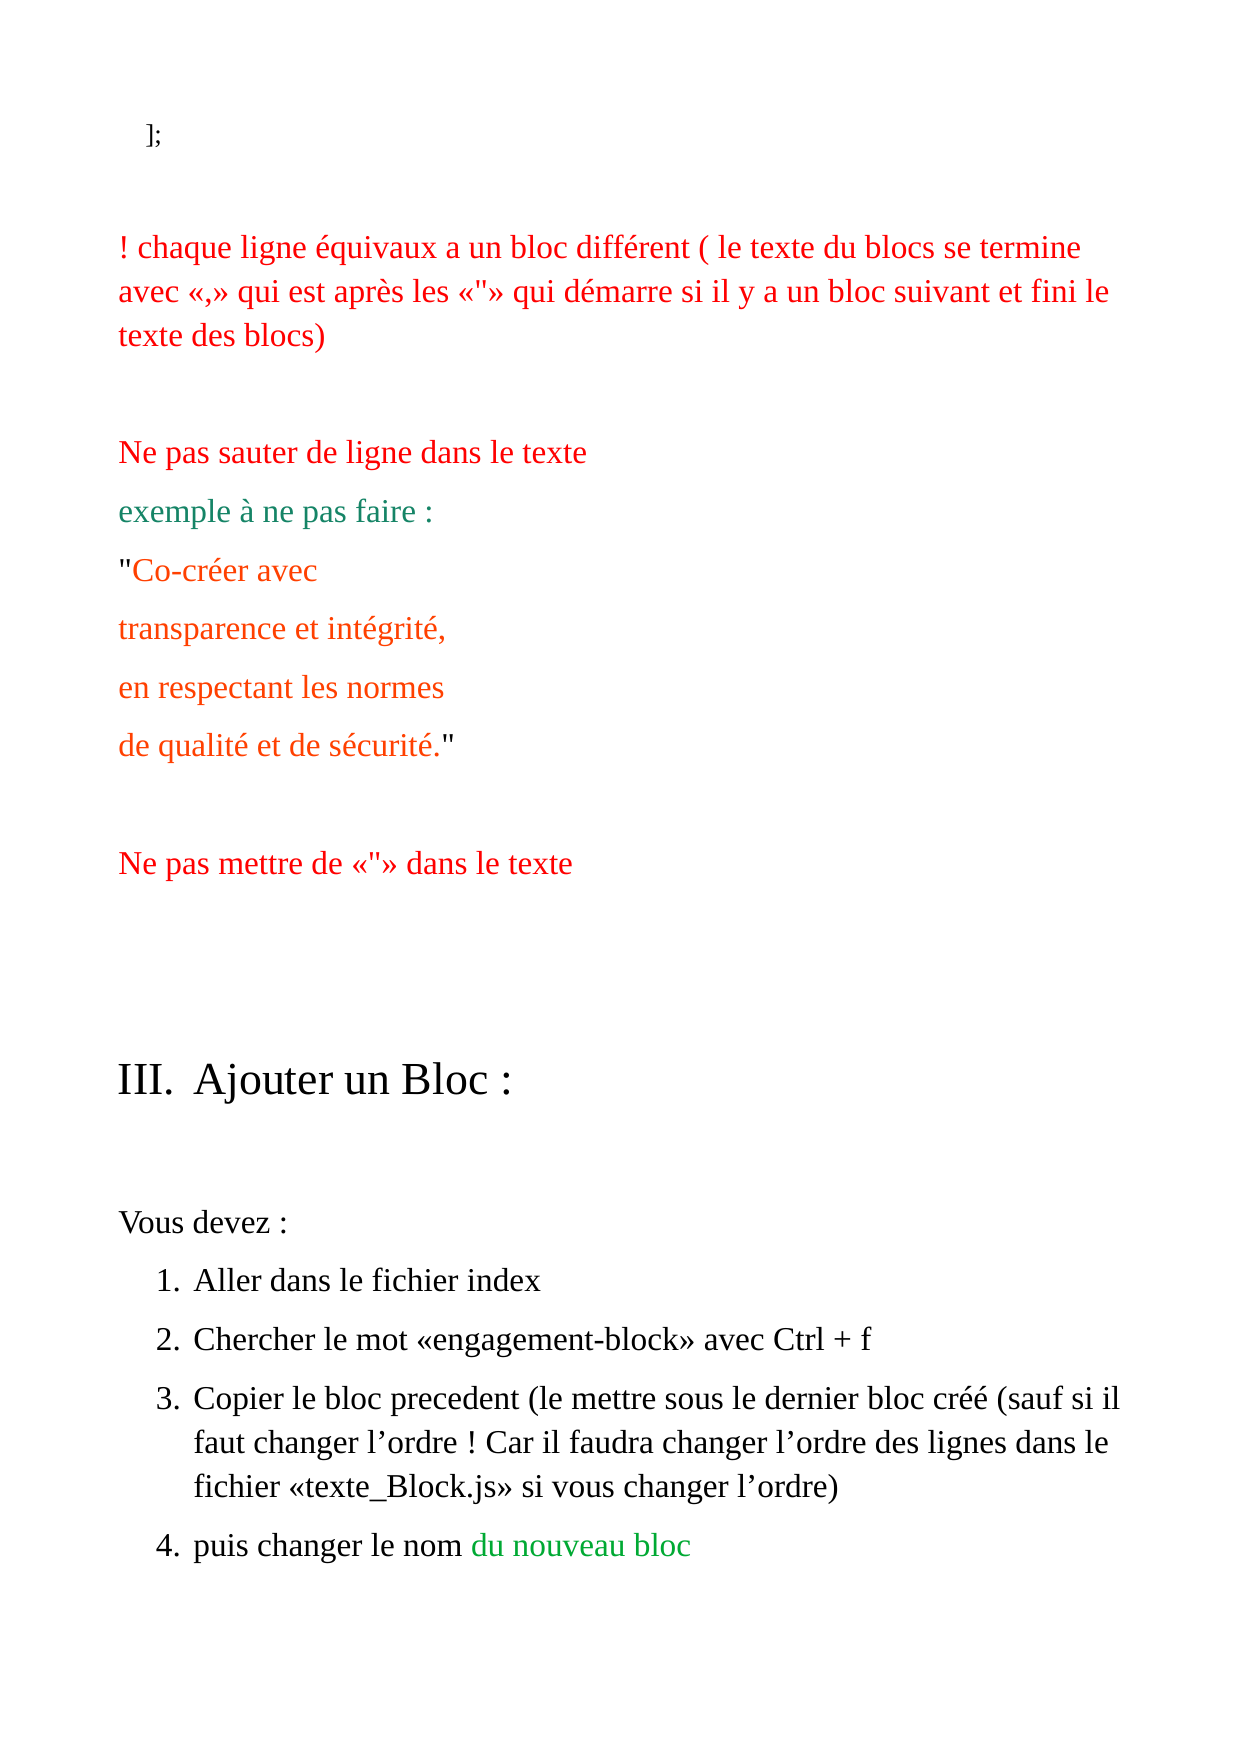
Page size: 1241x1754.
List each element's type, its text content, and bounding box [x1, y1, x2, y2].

text de qualité et de sécurité." [118, 726, 1122, 764]
list Ajouter un Bloc : [175, 1052, 1122, 1104]
text Ne pas sauter de ligne dans le texte [118, 432, 1122, 471]
list Aller dans le fichier index [156, 1261, 1122, 1299]
list Copier le bloc precedent (le mettre sous le dernier bloc créé (sauf si il faut changer l’ordre ! Car il faudra changer l’ordre des lignes dans le fichier «texte_Block.js» si vous changer l’ordre) [156, 1378, 1122, 1504]
text ! chaque ligne équivaux a un bloc différent ( le texte du blocs se termine avec «,» qui est après les «"» qui démarre si il y a un bloc suivant et fini le texte des blocs) [118, 227, 1122, 353]
text Ne pas mettre de «"» dans le texte [118, 843, 1122, 881]
list puis changer le nom du nouveau bloc [156, 1525, 1122, 1563]
text en respectant les normes [118, 667, 1122, 705]
text ]; [118, 118, 1122, 149]
text "Co-créer avec [118, 550, 1122, 588]
text Vous devez : [118, 1202, 1122, 1240]
list Chercher le mot «engagement-block» avec Ctrl + f [156, 1319, 1122, 1358]
text exemple à ne pas faire : [118, 491, 1122, 529]
text transparence et intégrité, [118, 608, 1122, 647]
